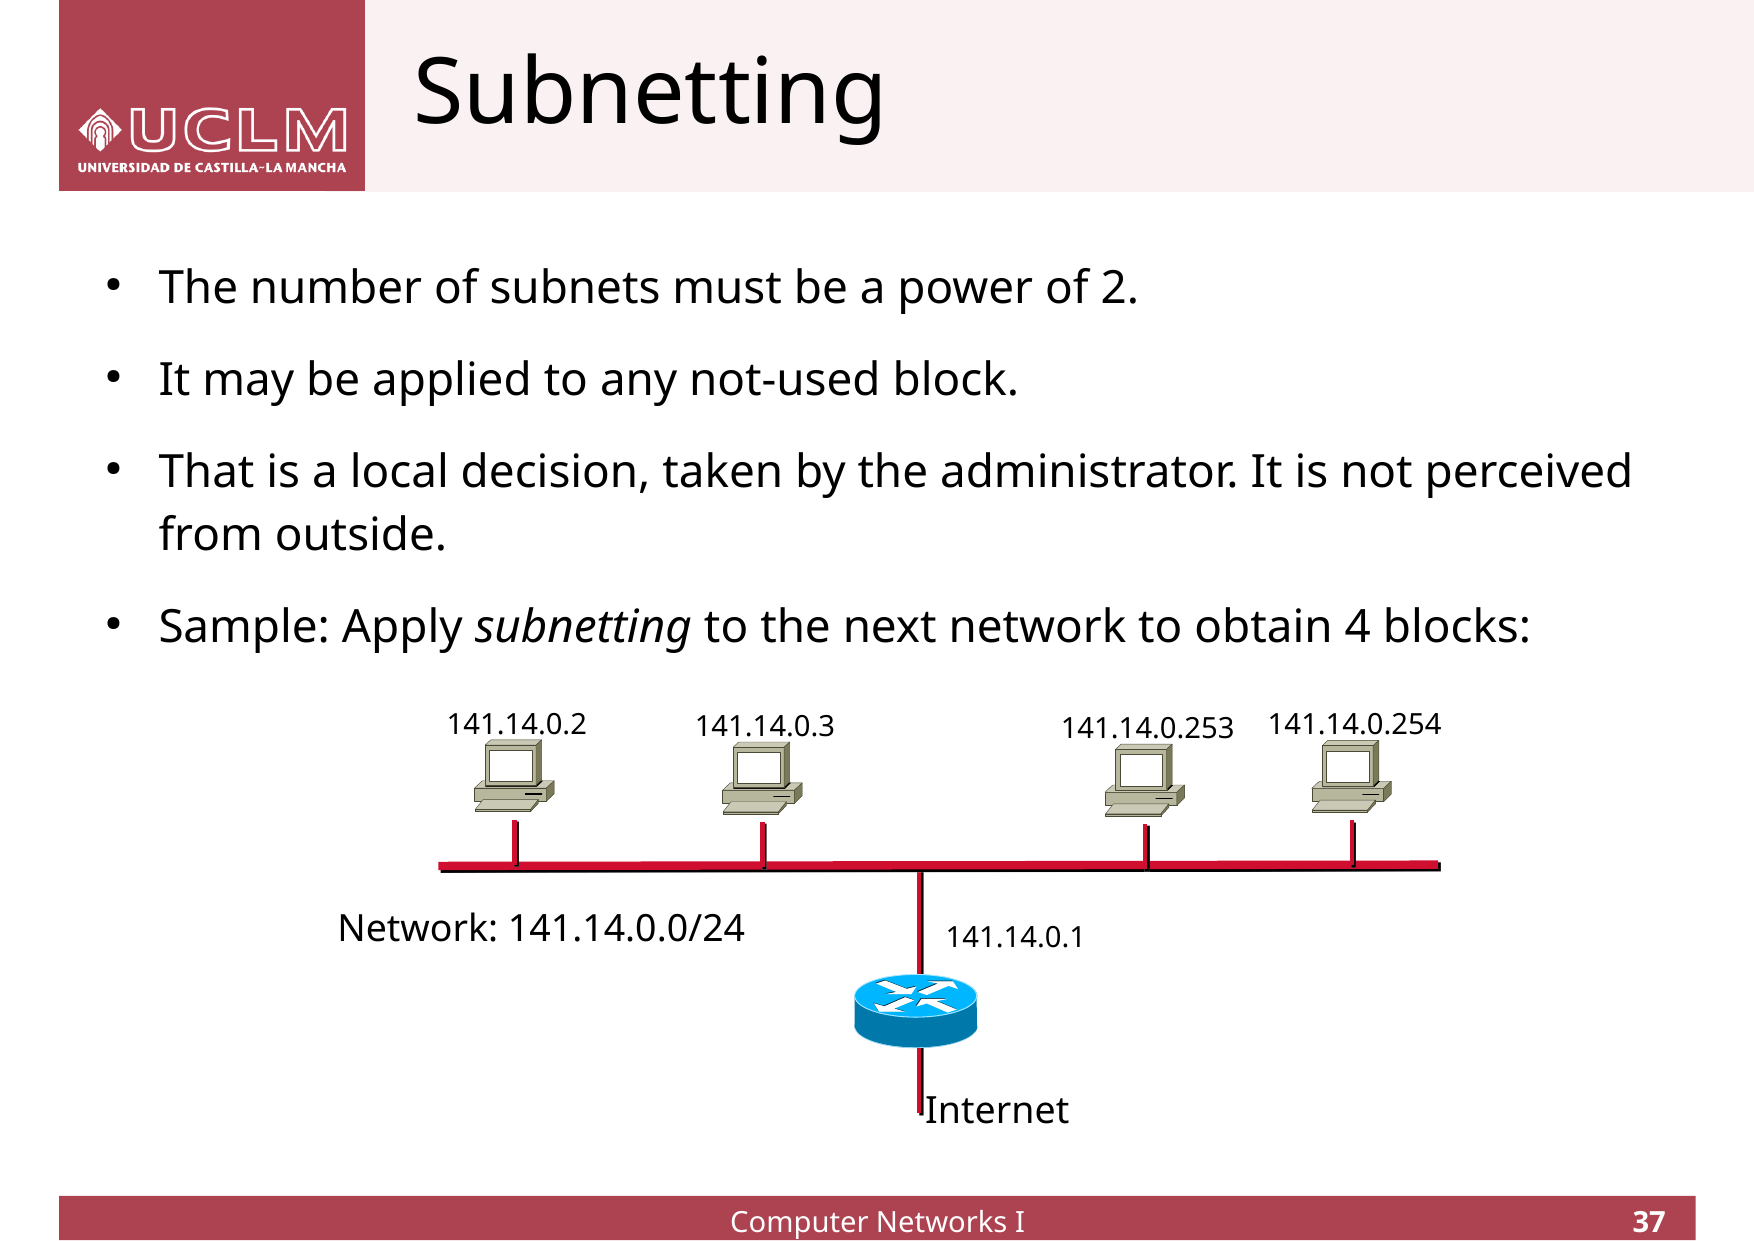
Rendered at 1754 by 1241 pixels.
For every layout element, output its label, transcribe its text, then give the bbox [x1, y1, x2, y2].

picture [474, 739, 555, 813]
text_box [854, 974, 978, 1049]
title Subnetting [413, 0, 1667, 198]
picture [1311, 739, 1393, 813]
text_box 141.14.0.254 [1267, 700, 1462, 738]
picture [722, 741, 803, 815]
text_box Internet [922, 1083, 1073, 1131]
text_box 141.14.0.1 [931, 916, 1100, 954]
text_box 141.14.0.3 [694, 701, 853, 739]
picture [1104, 743, 1186, 817]
picture [59, 0, 365, 191]
text_box Network: 141.14.0.0/24 [319, 901, 764, 949]
text_box 141.14.0.2 [446, 699, 605, 737]
list The number of subnets must be a power of 2. It may be applied to any not-used block. That is a local decision, taken by the administrator. It is not perceived from outside. Sample: Apply subnetting to the next network to obtain 4 blocks: [87, 254, 1667, 657]
text_box 141.14.0.253 [1060, 704, 1256, 742]
